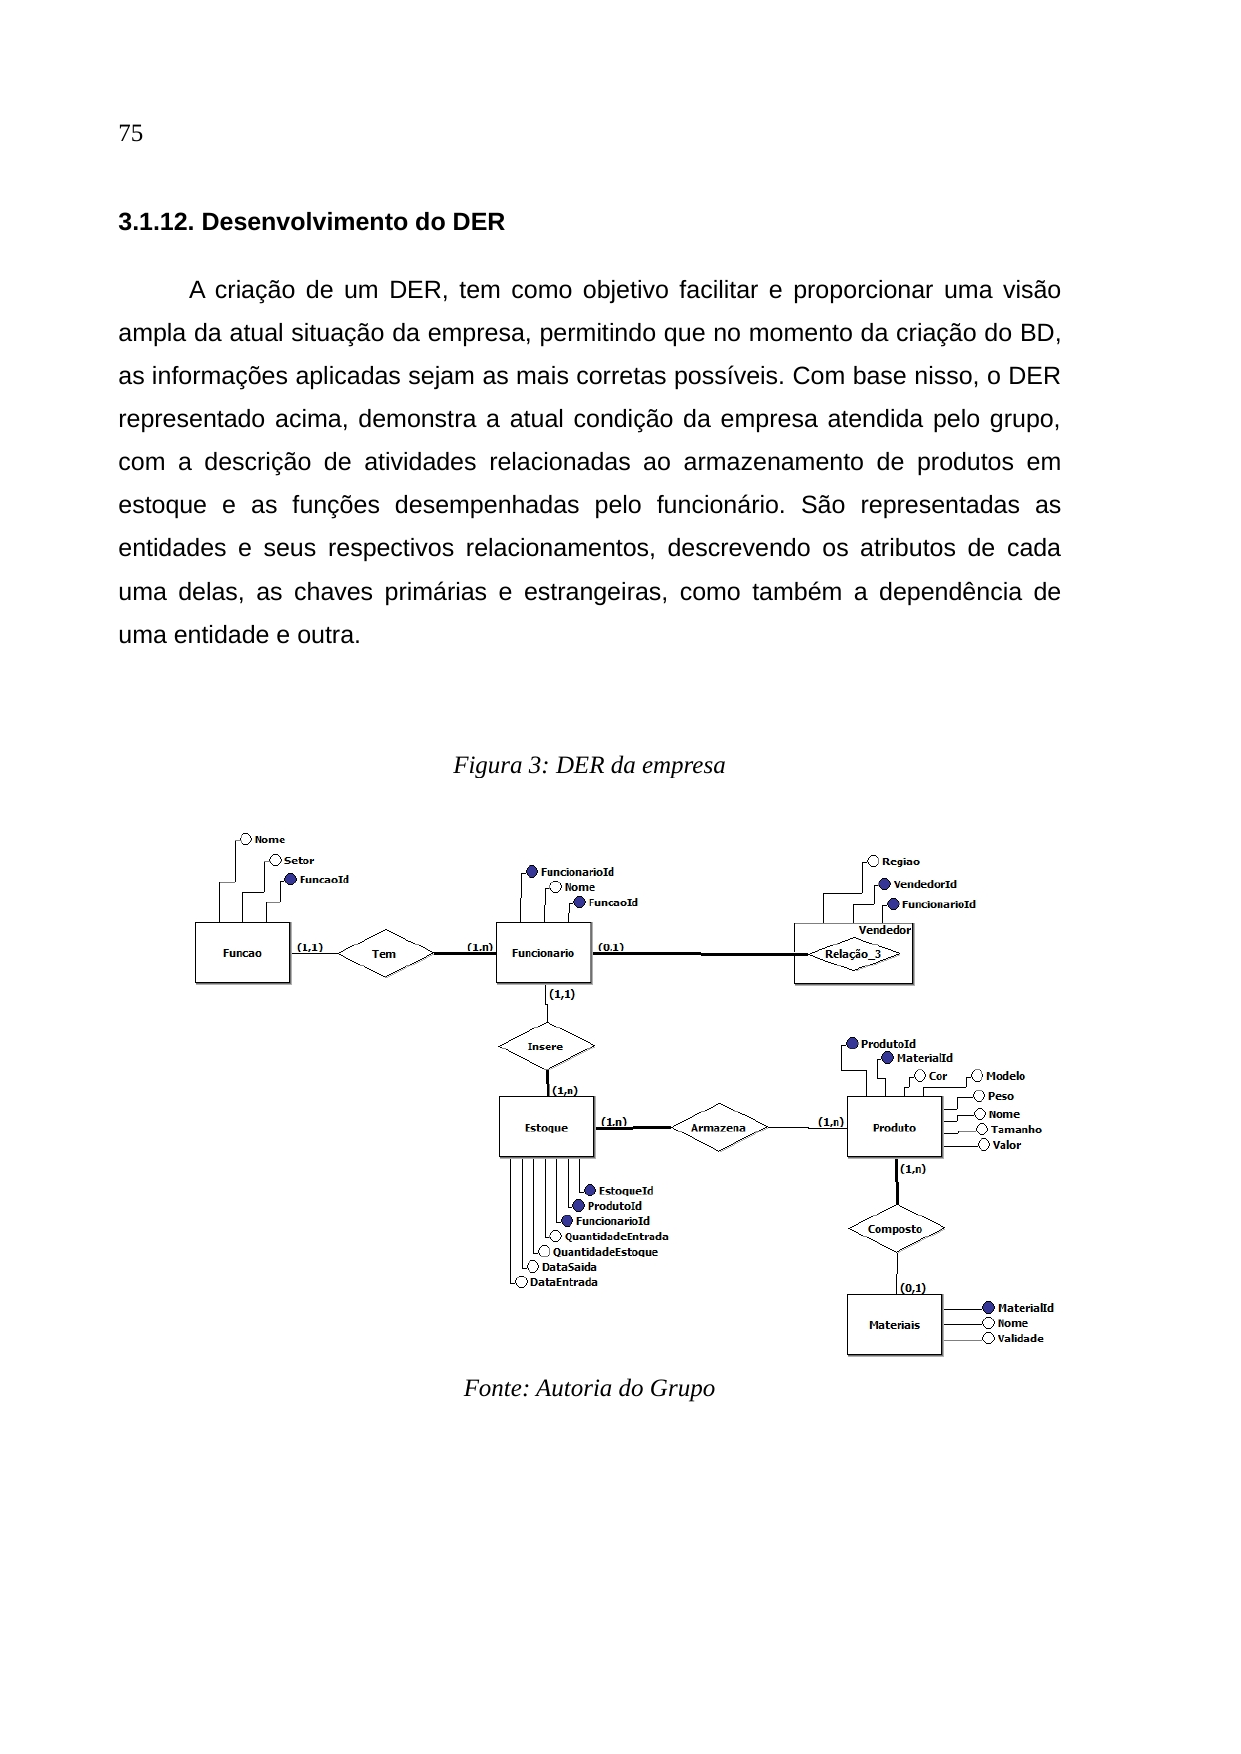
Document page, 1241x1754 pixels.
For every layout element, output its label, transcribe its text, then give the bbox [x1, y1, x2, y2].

text A criação de um DER, tem como objetivo facilitar e proporcionar uma visão ampla da atual situação da empresa, permitindo que no momento da criação do BD, as informações aplicadas sejam as mais corretas possíveis. Com base nisso, o DER representado acima, demonstra a atual condição da empresa atendida pelo grupo, com a descrição de atividades relacionadas ao armazenamento de produtos em estoque e as funções desempenhadas pelo funcionário. São representadas as entidades e seus respectivos relacionamentos, descrevendo os atributos de cada uma delas, as chaves primárias e estrangeiras, como também a dependência de uma entidade e outra. [118, 274, 1063, 648]
text Fonte: Autoria do Grupo [118, 1373, 1063, 1402]
subtitle 3.1.12. Desenvolvimento do DER [118, 207, 1063, 235]
text Figura 3: DER da empresa [118, 750, 1063, 778]
picture [118, 778, 1063, 1361]
